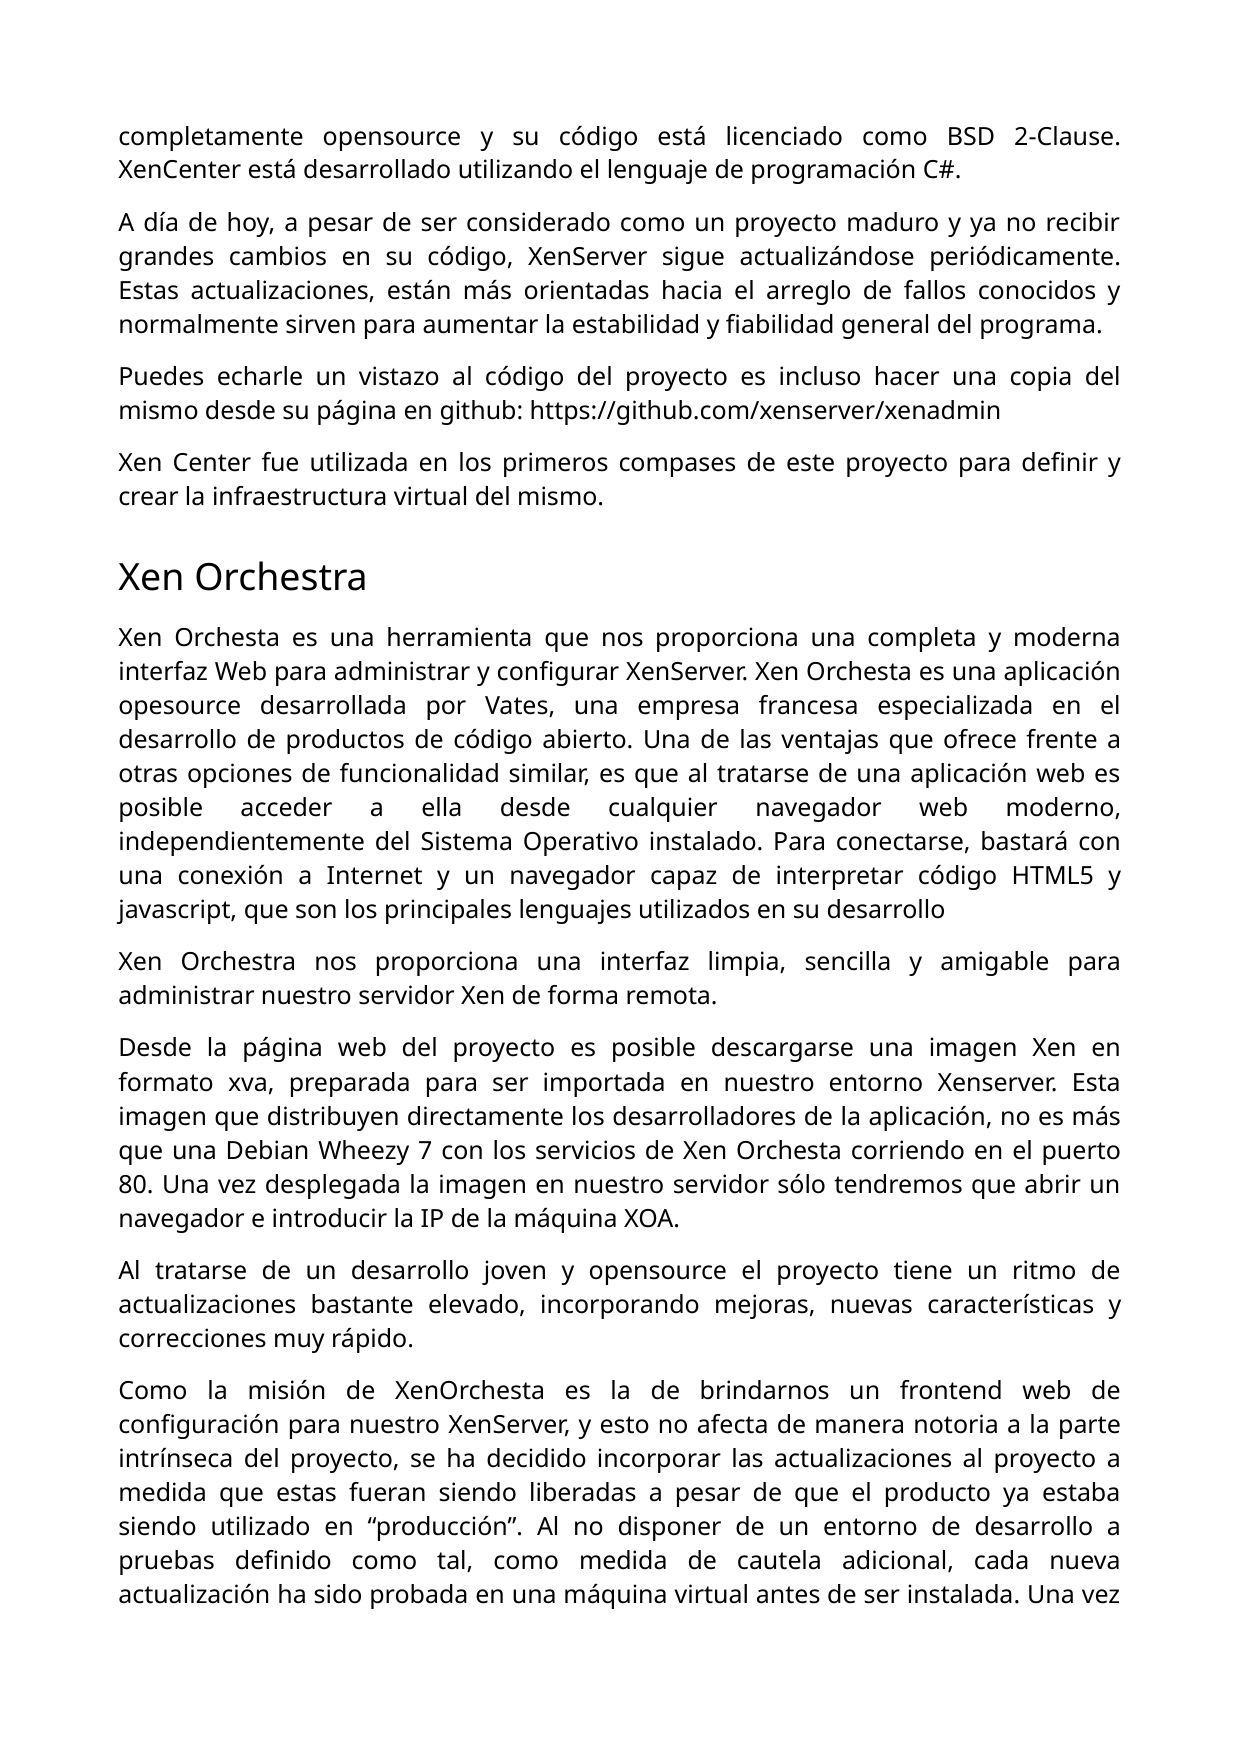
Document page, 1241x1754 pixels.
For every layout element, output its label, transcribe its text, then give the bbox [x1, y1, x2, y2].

text completamente opensource y su código está licenciado como BSD 2-Clause. XenCenter está desarrollado utilizando el lenguaje de programación C#. [118, 118, 1122, 186]
text Xen Orchestra nos proporciona una interfaz limpia, sencilla y amigable para administrar nuestro servidor Xen de forma remota. [118, 944, 1122, 1012]
subtitle Xen Orchestra [118, 550, 1122, 601]
text Como la misión de XenOrchesta es la de brindarnos un frontend web de configuración para nuestro XenServer, y esto no afecta de manera notoria a la parte intrínseca del proyecto, se ha decidido incorporar las actualizaciones al proyecto a medida que estas fueran siendo liberadas a pesar de que el producto ya estaba siendo utilizado en “producción”. Al no disponer de un entorno de desarrollo a pruebas definido como tal, como medida de cautela adicional, cada nueva actualización ha sido probada en una máquina virtual antes de ser instalada. Una vez [118, 1373, 1122, 1611]
text Xen Orchesta es una herramienta que nos proporciona una completa y moderna interfaz Web para administrar y configurar XenServer. Xen Orchesta es una aplicación opesource desarrollada por Vates, una empresa francesa especializada en el desarrollo de productos de código abierto. Una de las ventajas que ofrece frente a otras opciones de funcionalidad similar, es que al tratarse de una aplicación web es posible acceder a ella desde cualquier navegador web moderno, independientemente del Sistema Operativo instalado. Para conectarse, bastará con una conexión a Internet y un navegador capaz de interpretar código HTML5 y javascript, que son los principales lenguajes utilizados en su desarrollo [118, 619, 1122, 926]
text Al tratarse de un desarrollo joven y opensource el proyecto tiene un ritmo de actualizaciones bastante elevado, incorporando mejoras, nuevas características y correcciones muy rápido. [118, 1252, 1122, 1355]
text A día de hoy, a pesar de ser considerado como un proyecto maduro y ya no recibir grandes cambios en su código, XenServer sigue actualizándose periódicamente. Estas actualizaciones, están más orientadas hacia el arreglo de fallos conocidos y normalmente sirven para aumentar la estabilidad y fiabilidad general del programa. [118, 204, 1122, 341]
text Xen Center fue utilizada en los primeros compases de este proyecto para definir y crear la infraestructura virtual del mismo. [118, 445, 1122, 513]
text Desde la página web del proyecto es posible descargarse una imagen Xen en formato xva, preparada para ser importada en nuestro entorno Xenserver. Esta imagen que distribuyen directamente los desarrolladores de la aplicación, no es más que una Debian Wheezy 7 con los servicios de Xen Orchesta corriendo en el puerto 80. Una vez desplegada la imagen en nuestro servidor sólo tendremos que abrir un navegador e introducir la IP de la máquina XOA. [118, 1030, 1122, 1234]
text Puedes echarle un vistazo al código del proyecto es incluso hacer una copia del mismo desde su página en github: https://github.com/xenserver/xenadmin [118, 358, 1122, 427]
